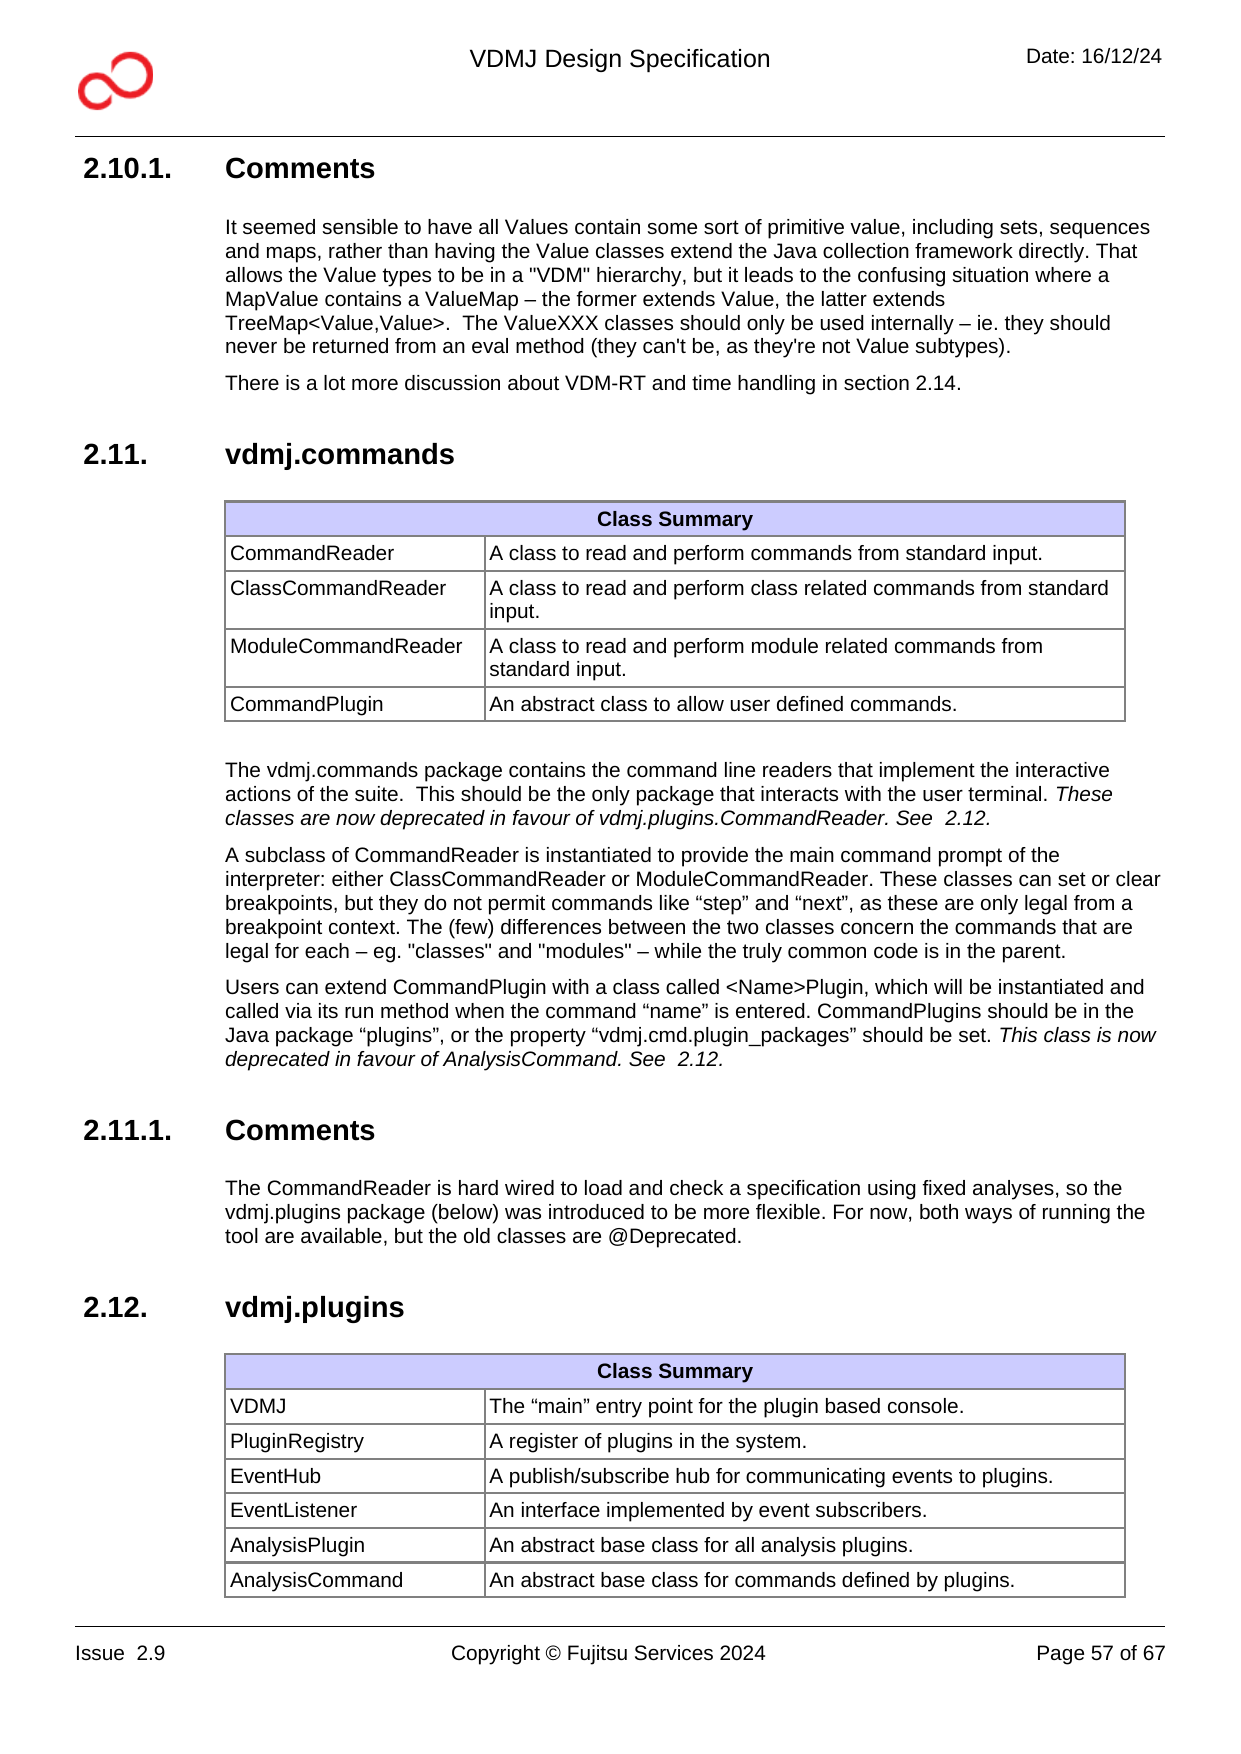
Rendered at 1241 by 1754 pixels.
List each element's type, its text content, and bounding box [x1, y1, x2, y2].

text The CommandReader is hard wired to load and check a specification using fixed analyses, so the vdmj.plugins package (below) was introduced to be more flexible. For now, both ways of running the tool are available, but the old classes are @Deprecated. [225, 1176, 1165, 1248]
text The vdmj.commands package contains the command line readers that implement the interactive actions of the suite. This should be the only package that interacts with the user terminal. These classes are now deprecated in favour of vdmj.plugins.CommandReader. See 2.12. [225, 759, 1165, 831]
table_cell AnalysisPlugin [226, 1529, 484, 1561]
table_cell EventListener [226, 1494, 484, 1527]
table_cell A class to read and perform commands from standard input. [486, 537, 1124, 570]
subtitle vdmj.plugins [75, 1291, 1165, 1323]
text A subclass of CommandReader is instantiated to provide the main command prompt of the interpreter: either ClassCommandReader or ModuleCommandReader. These classes can set or clear breakpoints, but they do not permit commands like “step” and “next”, as these are only legal from a breakpoint context. The (few) differences between the two classes concern the commands that are legal for each – eg. "classes" and "modules" – while the truly common code is in the parent. [225, 843, 1165, 963]
table_cell A register of plugins in the system. [486, 1425, 1124, 1457]
table_cell A class to read and perform class related commands from standard input. [486, 572, 1124, 628]
table_header Class Summary [226, 1355, 1124, 1388]
text It seemed sensible to have all Values contain some sort of primitive value, including sets, sequences and maps, rather than having the Value classes extend the Java collection framework directly. That allows the Value types to be in a "VDM" hierarchy, but it leads to the confusing situation where a MapValue contains a ValueMap – the former extends Value, the latter extends TreeMap<Value,Value>. The ValueXXX classes should only be used internally – ie. they should never be returned from an eval method (they can't be, as they're not Value subtypes). [225, 215, 1165, 359]
table_cell An abstract base class for all analysis plugins. [486, 1529, 1124, 1561]
subtitle Comments [75, 152, 1165, 185]
table_cell An abstract base class for commands defined by plugins. [486, 1564, 1124, 1596]
table_cell A publish/subscribe hub for communicating events to plugins. [486, 1460, 1124, 1492]
table_cell ClassCommandReader [226, 572, 484, 628]
table_cell CommandReader [226, 537, 484, 570]
table_cell The “main” entry point for the plugin based console. [486, 1390, 1124, 1423]
table_cell AnalysisCommand [226, 1564, 484, 1596]
table_cell ModuleCommandReader [226, 630, 484, 686]
table_cell A class to read and perform module related commands from standard input. [486, 630, 1124, 686]
table_cell EventHub [226, 1460, 484, 1492]
table_header Class Summary [226, 503, 1124, 535]
table_cell VDMJ [226, 1390, 484, 1423]
picture [78, 44, 153, 120]
text There is a lot more discussion about VDM-RT and time handling in section 2.14. [225, 371, 1165, 395]
subtitle vdmj.commands [75, 438, 1165, 470]
table_cell An interface implemented by event subscribers. [486, 1494, 1124, 1527]
table_cell CommandPlugin [226, 688, 484, 720]
table_cell An abstract class to allow user defined commands. [486, 688, 1124, 720]
table_cell PluginRegistry [226, 1425, 484, 1457]
text Users can extend CommandPlugin with a class called <Name>Plugin, which will be instantiated and called via its run method when the command “name” is entered. CommandPlugins should be in the Java package “plugins”, or the property “vdmj.cmd.plugin_packages” should be set. This class is now deprecated in favour of AnalysisCommand. See 2.12. [225, 975, 1165, 1071]
subtitle Comments [75, 1114, 1165, 1146]
